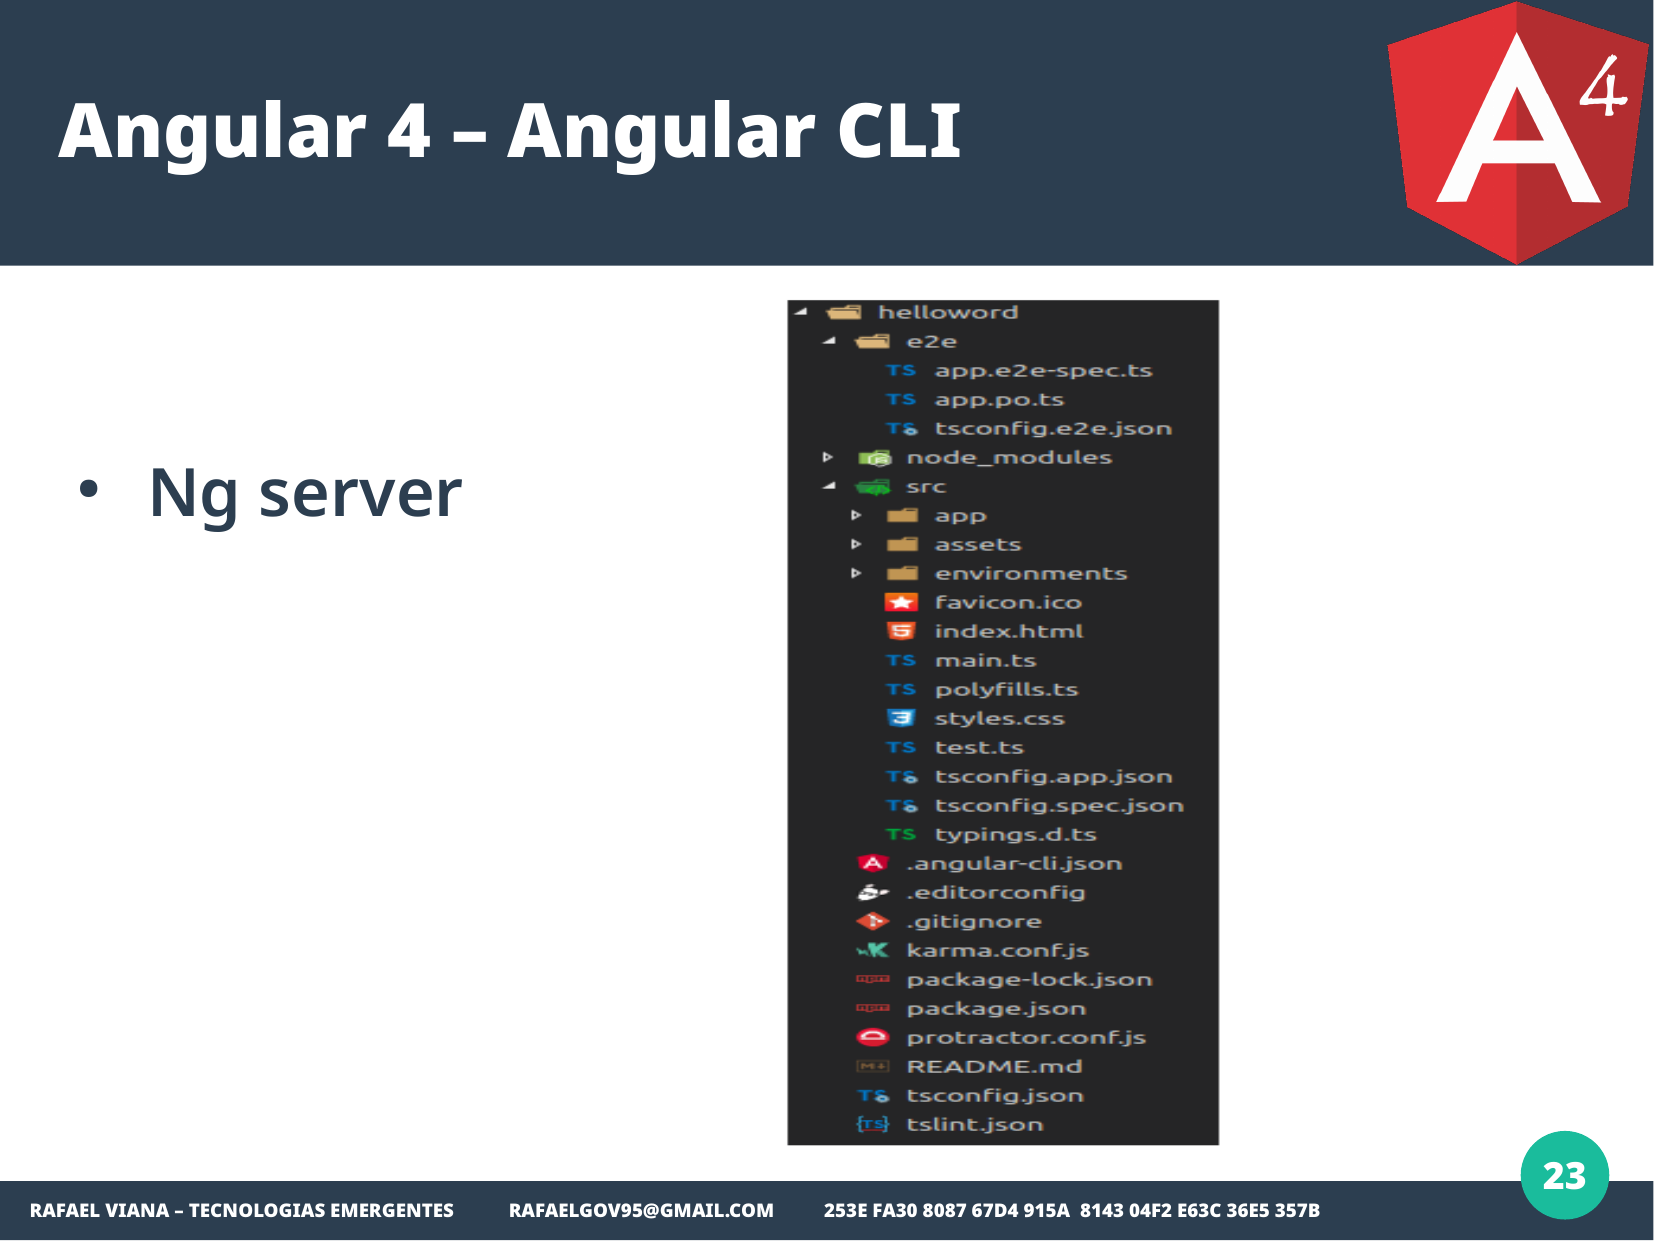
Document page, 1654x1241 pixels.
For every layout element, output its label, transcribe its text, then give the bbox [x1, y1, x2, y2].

picture [1387, 0, 1654, 266]
list Ng server [1241, 324, 1595, 1152]
title Angular 4 – Angular CLI [59, 49, 1387, 207]
list Ng server [59, 324, 767, 1152]
text_box RAFAEL VIANA – TECNOLOGIAS EMERGENTES RAFAELGOV95@GMAIL.COM 253E FA30 8087 67D4 915A 8143 04F2 E63C 36E5 357B [29, 1181, 1654, 1241]
picture [767, 295, 1241, 1152]
